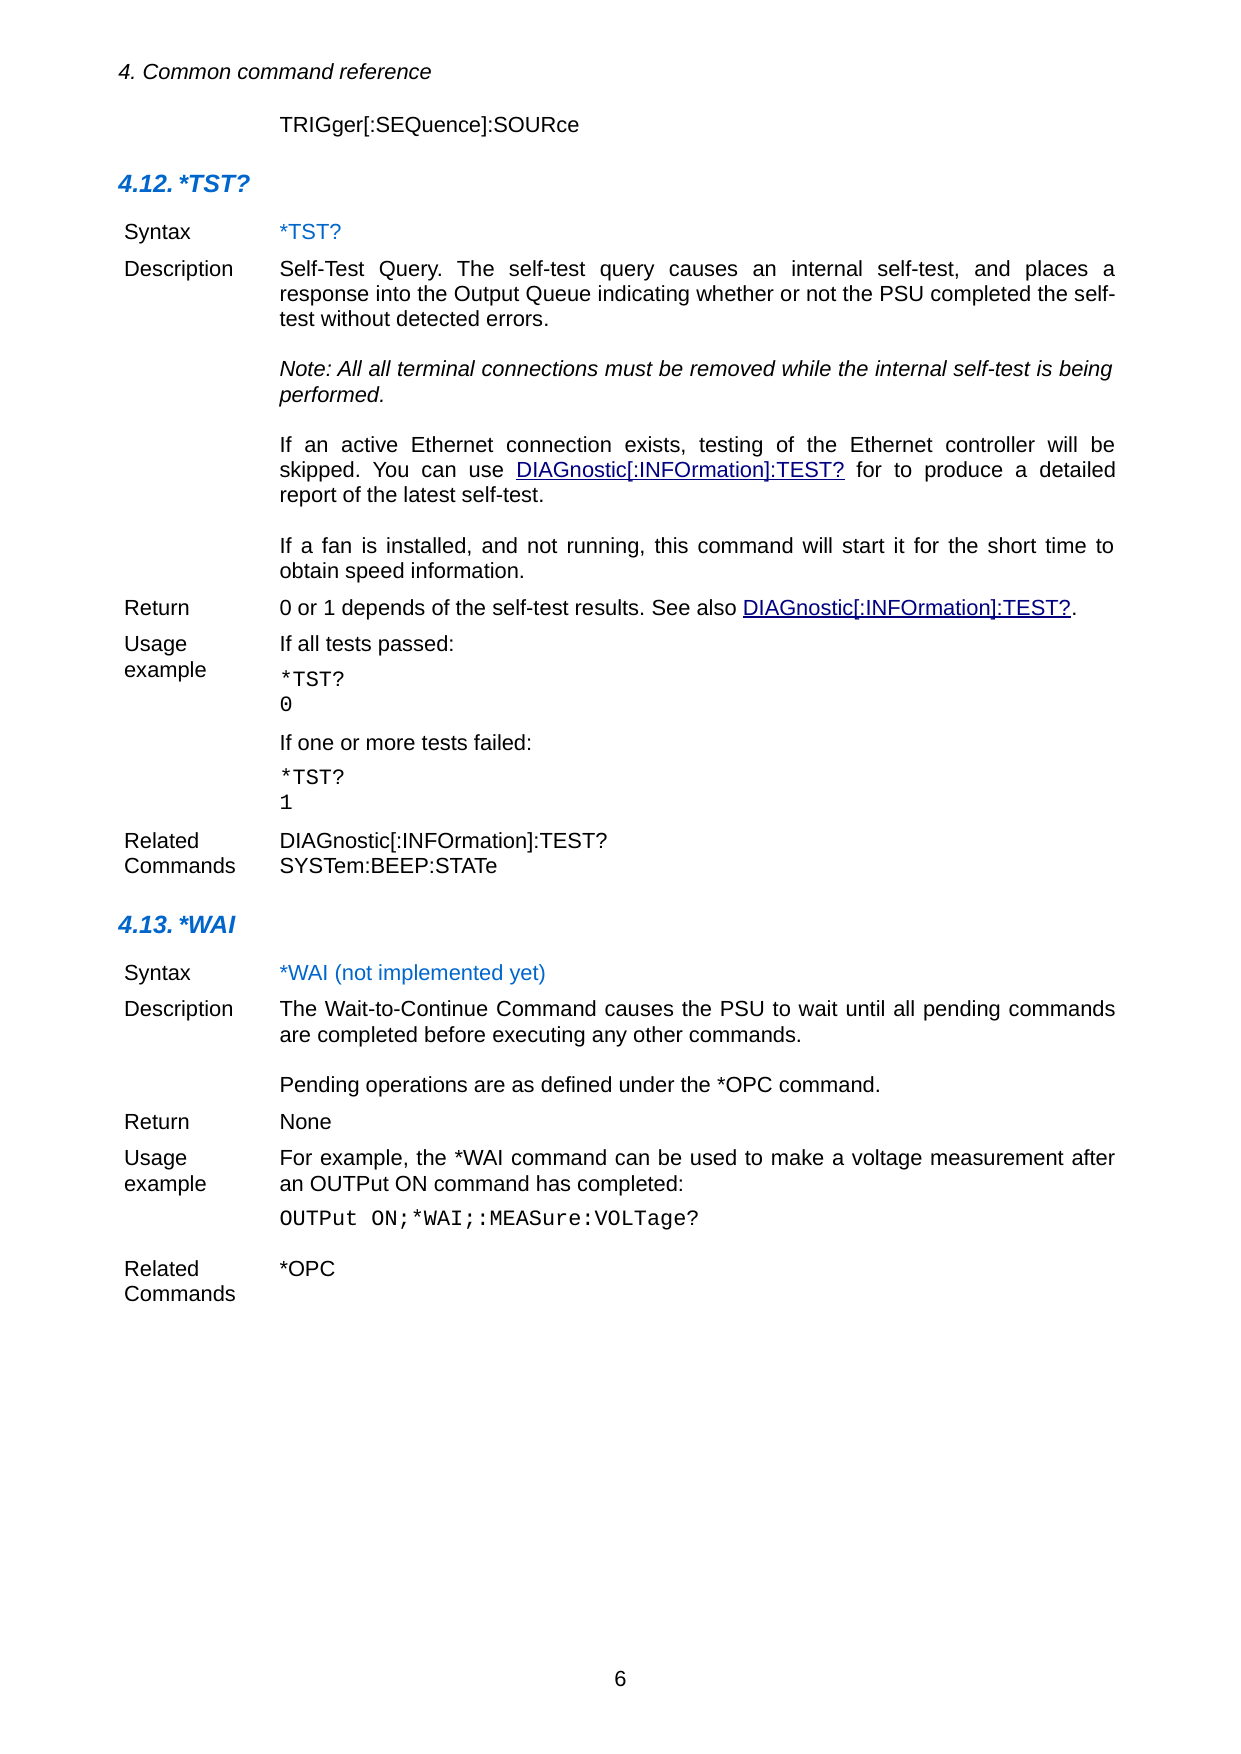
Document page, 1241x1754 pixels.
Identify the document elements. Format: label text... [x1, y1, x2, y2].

table_header Syntax [118, 213, 274, 250]
table_cell DIAGnostic[:INFOrmation]:TEST? SYSTem:BEEP:STATe [274, 822, 1122, 884]
table_cell [118, 106, 274, 143]
table_cell The Wait-to-Continue Command causes the PSU to wait until all pending commands are completed before executing any other commands. Pending operations are as defined under the *OPC command. [274, 991, 1122, 1103]
table_cell Usage example [118, 626, 274, 822]
table_cell 0 or 1 depends of the self-test results. See also DIAGnostic[:INFOrmation]:TEST?. [274, 589, 1122, 626]
table_header *TST? [274, 213, 1122, 250]
table_cell None [274, 1103, 1122, 1139]
table_cell If all tests passed: *TST? 0 If one or more tests failed: *TST? 1 [274, 626, 1122, 822]
table_header *WAI (not implemented yet) [274, 954, 1122, 991]
table_header Syntax [118, 954, 274, 991]
subtitle *WAI [118, 910, 1122, 939]
table_cell Self-Test Query. The self-test query causes an internal self-test, and places a response into the Output Queue indicating whether or not the PSU completed the self-test without detected errors. Note: All all terminal connections must be removed while the internal self-test is being performed. If an active Ethernet connection exists, testing of the Ethernet controller will be skipped. You can use DIAGnostic[:INFOrmation]:TEST? for to produce a detailed report of the latest self-test. If a fan is installed, and not running, this command will start it for the short time to obtain speed information. [274, 250, 1122, 589]
table_cell Return [118, 1103, 274, 1139]
table_cell Related Commands [118, 822, 274, 884]
table_cell Usage example [118, 1140, 274, 1250]
table_cell Return [118, 589, 274, 626]
table_cell TRIGger[:SEQuence]:SOURce [274, 106, 1122, 143]
table_cell Description [118, 991, 274, 1103]
table_cell Description [118, 250, 274, 589]
table_cell *OPC [274, 1250, 1122, 1312]
table_cell For example, the *WAI command can be used to make a voltage measurement after an OUTPut ON command has completed: OUTPut ON;*WAI;:MEASure:VOLTage? [274, 1140, 1122, 1250]
subtitle *TST? [118, 169, 1122, 198]
table_cell Related Commands [118, 1250, 274, 1312]
